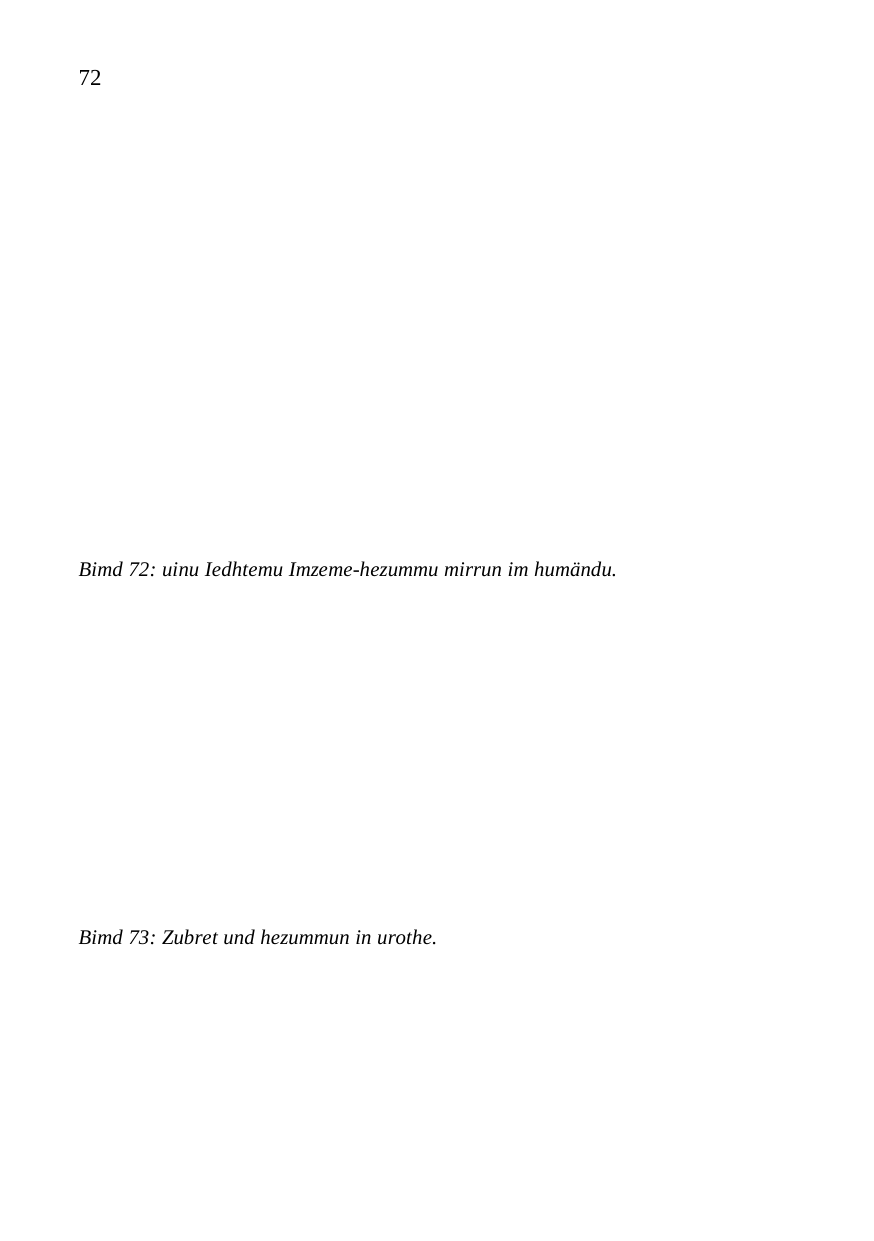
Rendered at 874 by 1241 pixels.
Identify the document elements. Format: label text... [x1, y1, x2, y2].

text Bimd 72: uinu Iedhtemu Imzeme-hezummu mirrun im humändu. [78, 557, 773, 581]
text Bimd 73: Zubret und hezummun in urothe. [78, 926, 773, 949]
